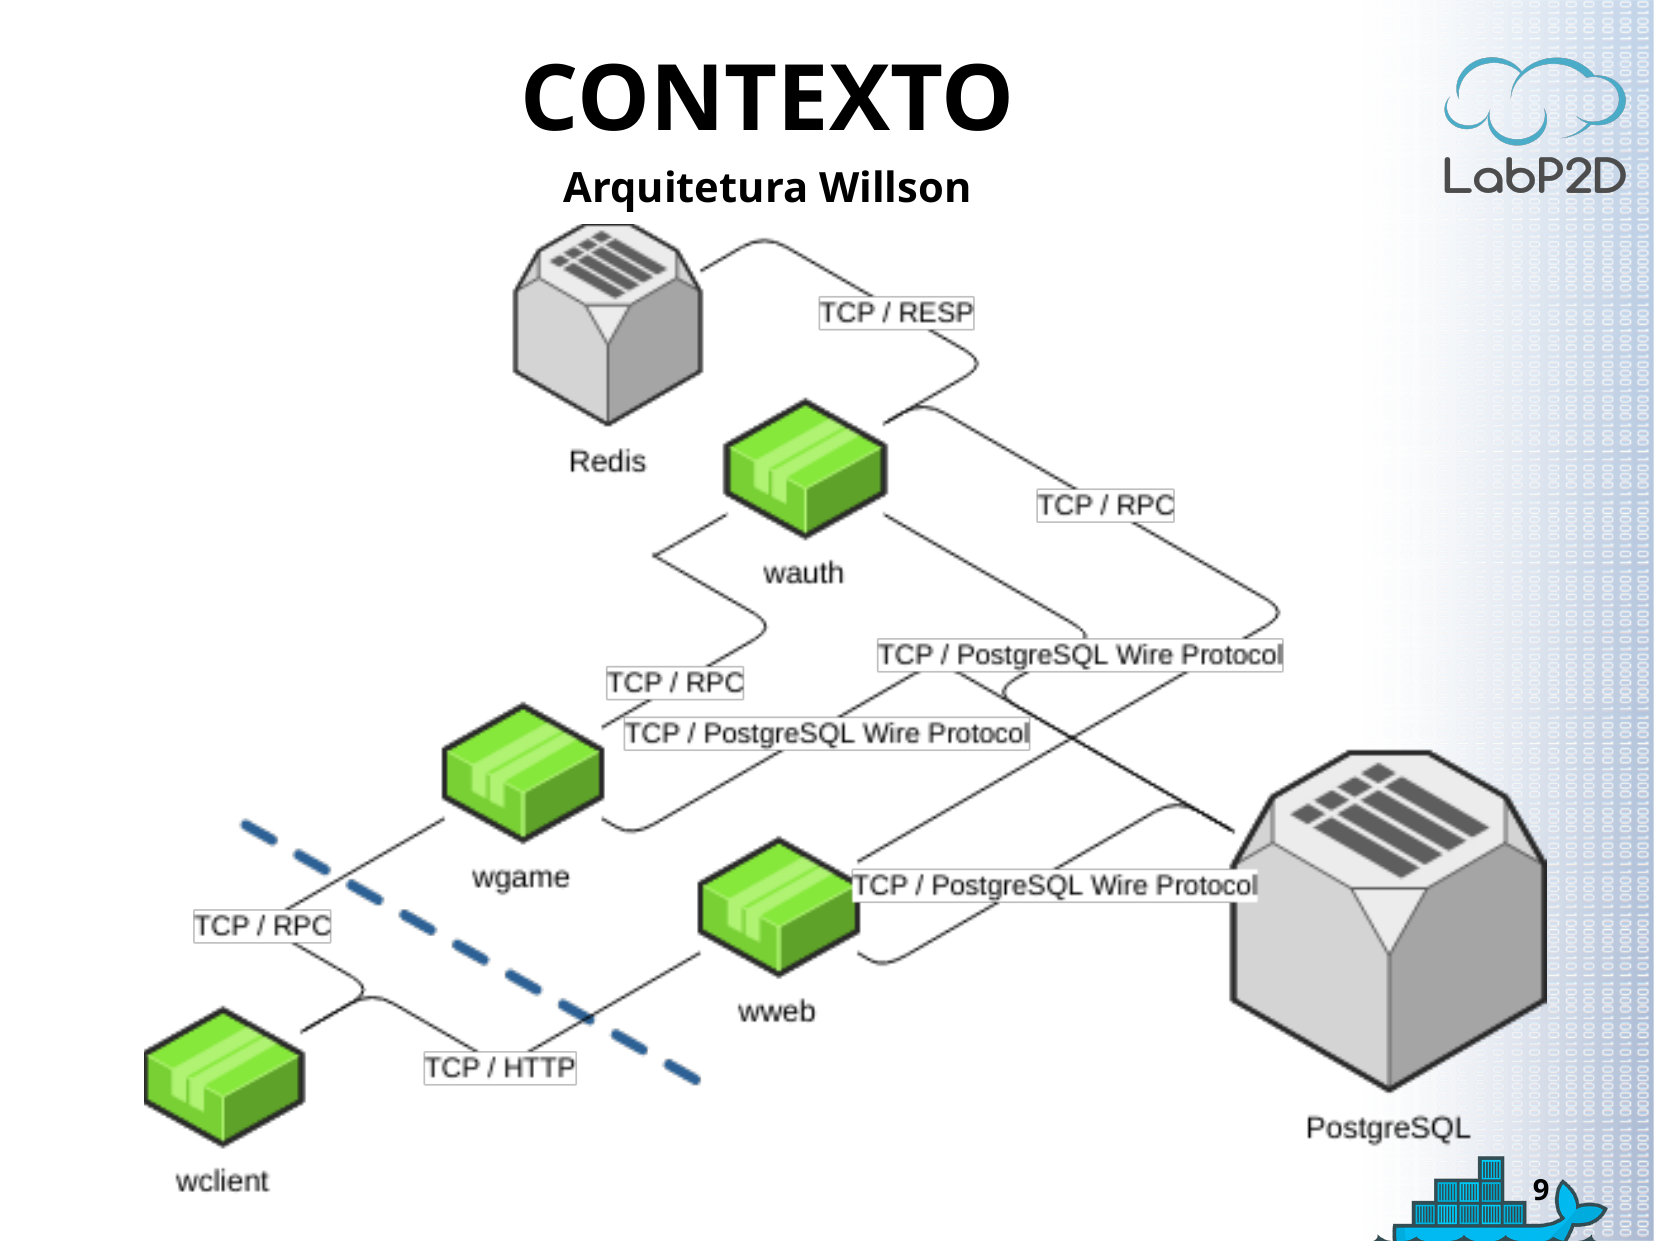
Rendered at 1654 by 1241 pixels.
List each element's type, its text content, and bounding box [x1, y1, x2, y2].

picture [1500, 1237, 1512, 1241]
picture [1458, 1237, 1470, 1241]
title CONTEXTO Arquitetura Willson [82, 19, 1453, 227]
picture [144, 1, 1654, 1241]
